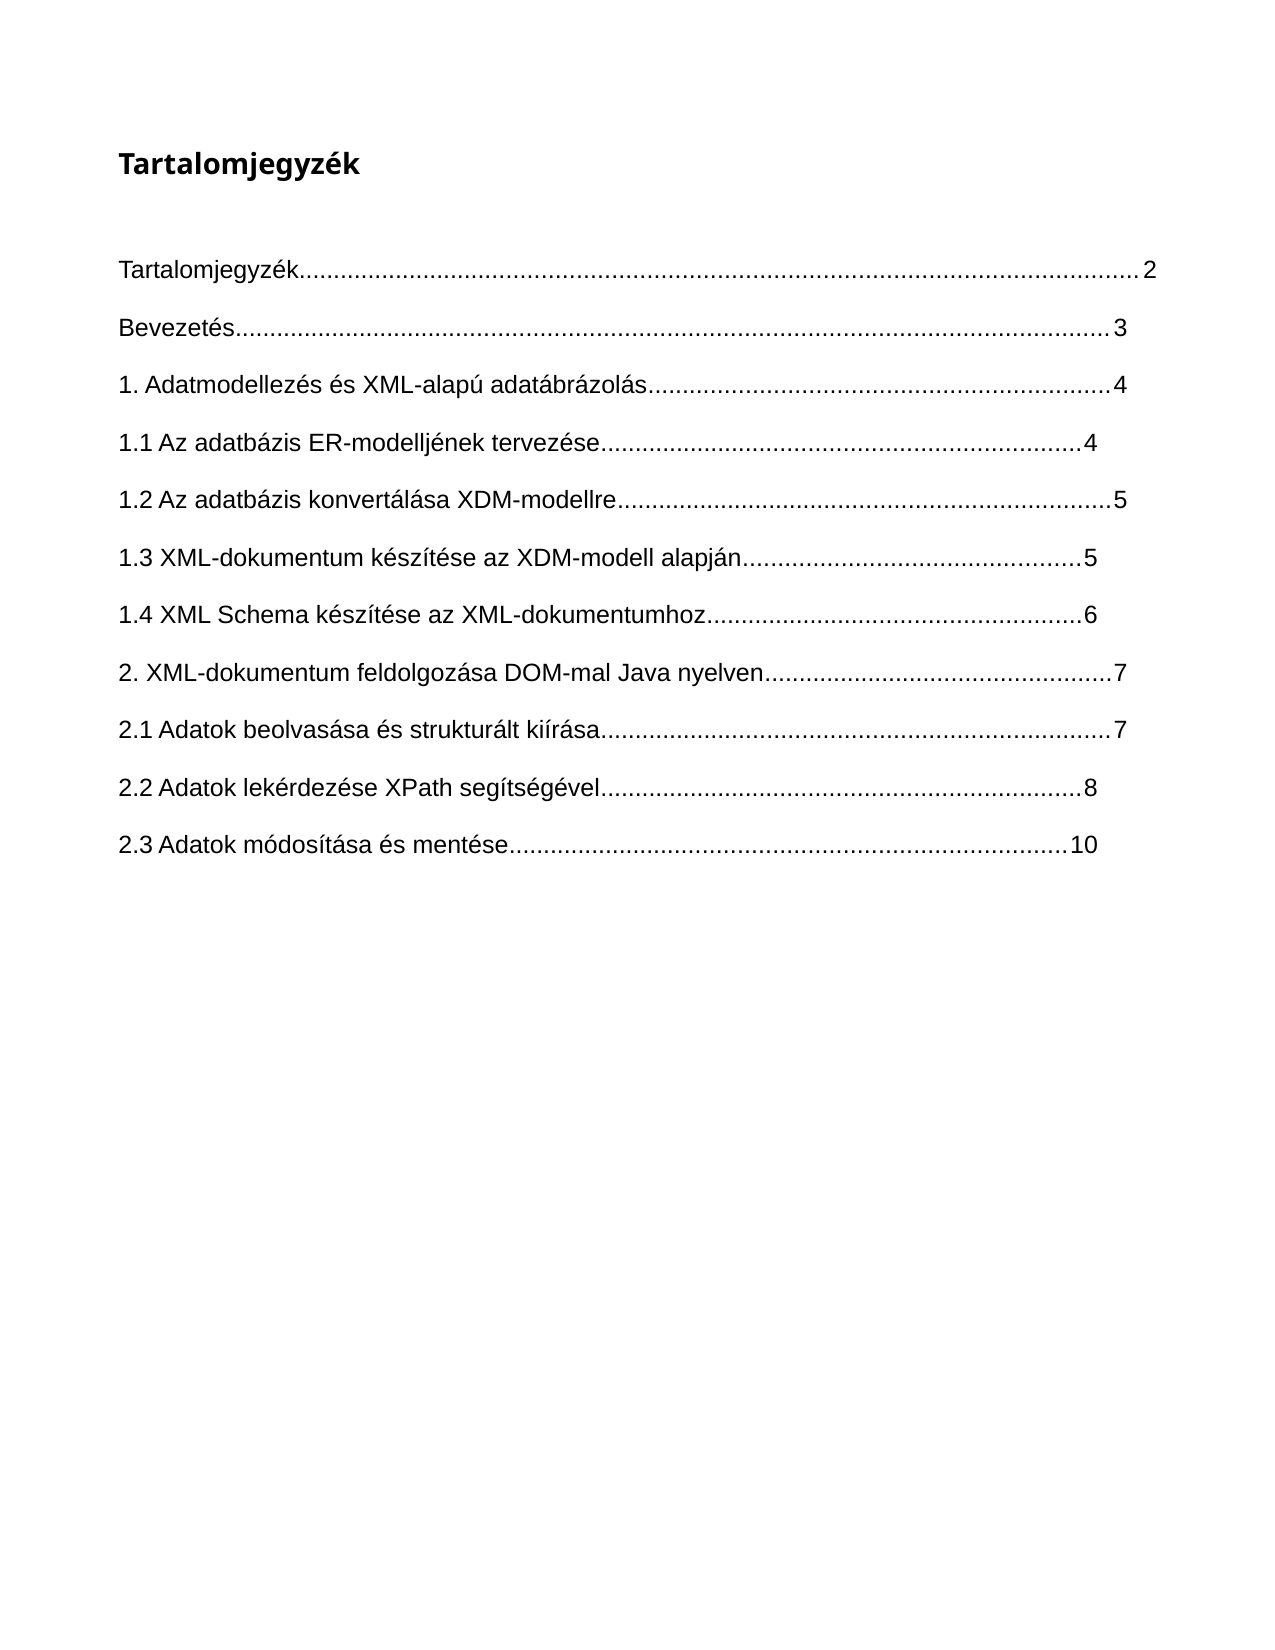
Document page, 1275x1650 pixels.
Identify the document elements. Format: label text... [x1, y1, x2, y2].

text Bevezetés 3 [118, 313, 1157, 342]
text 2.1 Adatok beolvasása és strukturált kiírása 7 [118, 716, 1157, 744]
text 1.3 XML-dokumentum készítése az XDM-modell alapján 5 [118, 543, 1157, 572]
text Tartalomjegyzék 2 [118, 256, 1157, 284]
text 1.1 Az adatbázis ER-modelljének tervezése 4 [118, 428, 1157, 457]
text 1.4 XML Schema készítése az XML-dokumentumhoz 6 [118, 601, 1157, 629]
text 2.3 Adatok módosítása és mentése 10 [118, 831, 1157, 859]
text 2. XML-dokumentum feldolgozása DOM-mal Java nyelven 7 [118, 658, 1157, 687]
subtitle Tartalomjegyzék [118, 143, 1157, 183]
text 1.2 Az adatbázis konvertálása XDM-modellre 5 [118, 486, 1157, 514]
text 2.2 Adatok lekérdezése XPath segítségével 8 [118, 773, 1157, 802]
text 1. Adatmodellezés és XML-alapú adatábrázolás 4 [118, 371, 1157, 399]
